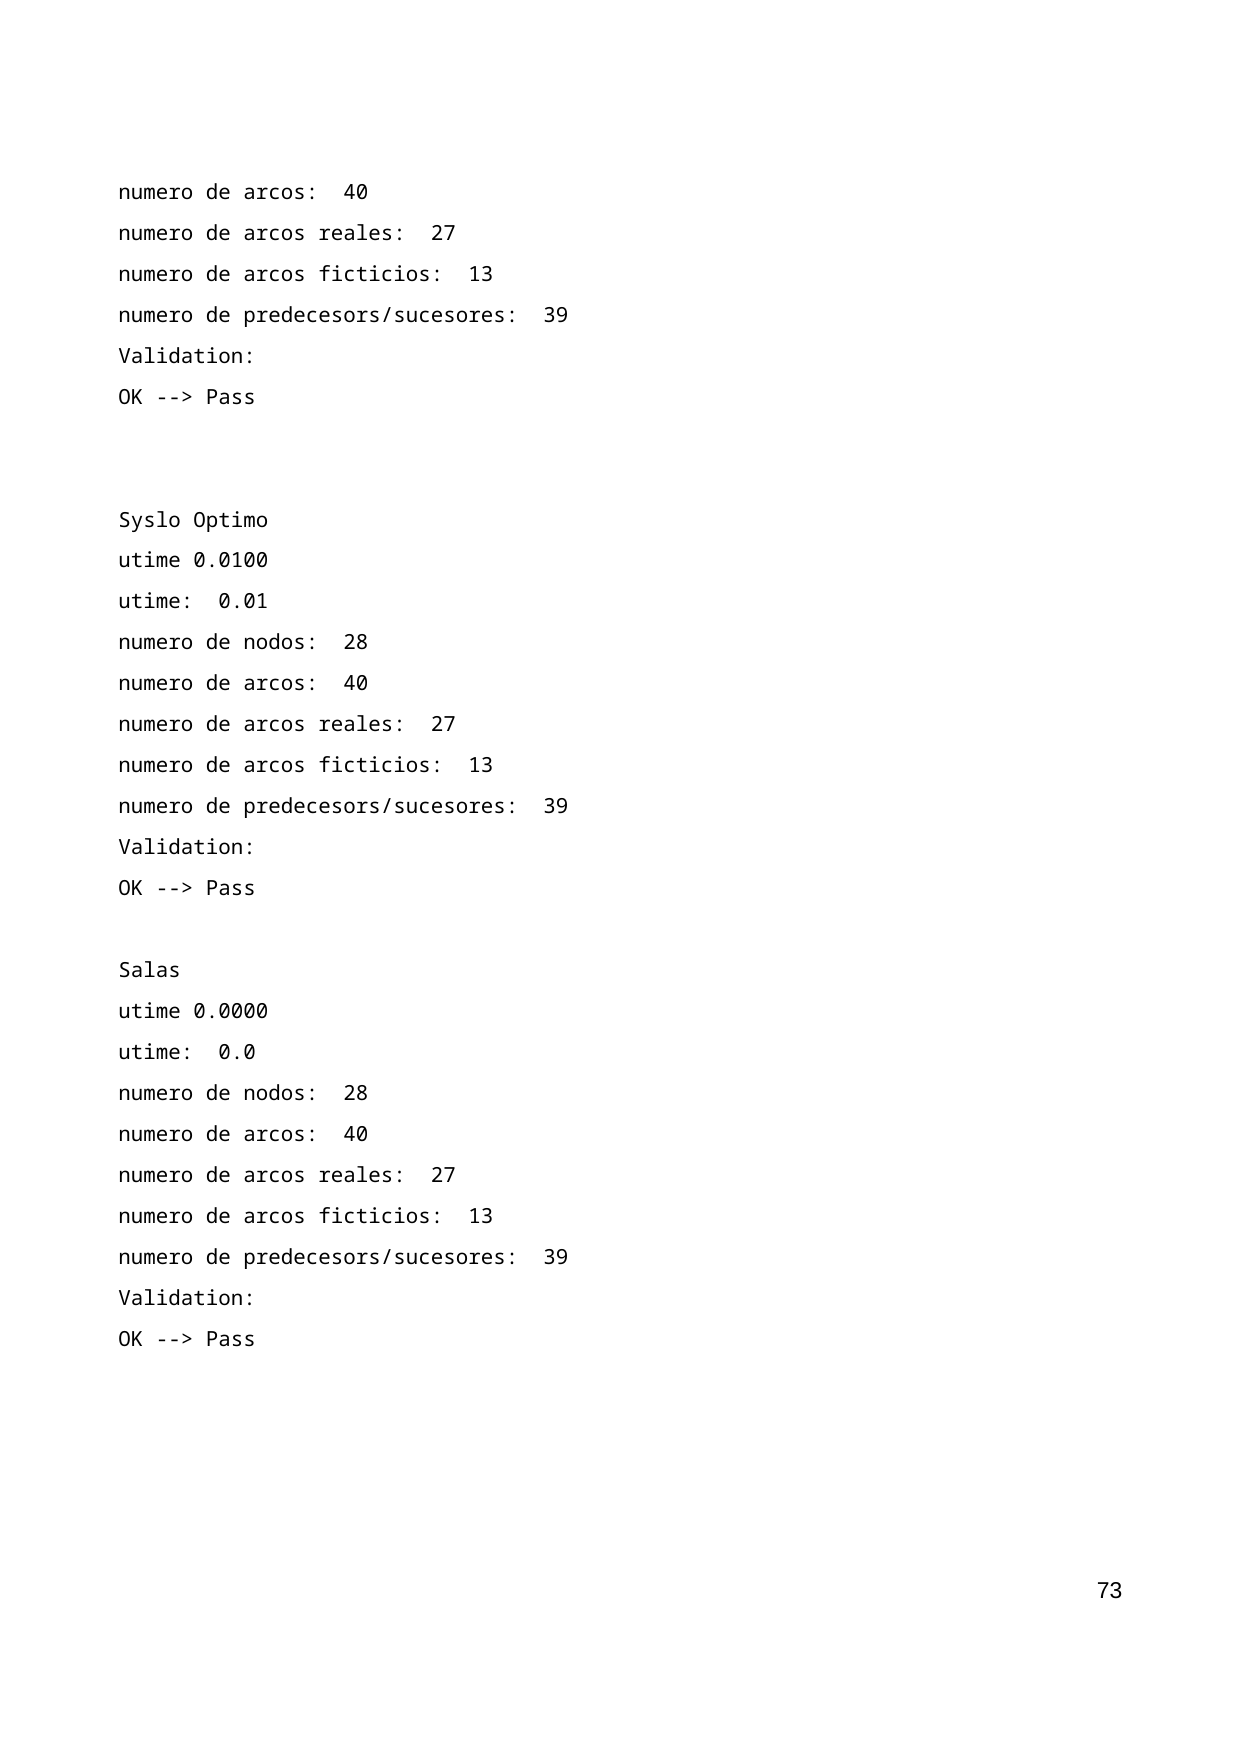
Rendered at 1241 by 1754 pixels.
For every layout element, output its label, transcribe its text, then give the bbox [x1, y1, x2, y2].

text Syslo Optimo [118, 505, 1122, 533]
text numero de arcos reales: 27 [118, 709, 1122, 738]
text utime 0.0100 [118, 546, 1122, 574]
text numero de nodos: 28 [118, 1078, 1122, 1107]
text numero de predecesors/sucesores: 39 [118, 791, 1122, 820]
text numero de arcos: 40 [118, 1119, 1122, 1147]
text OK --> Pass [118, 382, 1122, 410]
text utime: 0.01 [118, 587, 1122, 615]
text Validation: [118, 1283, 1122, 1311]
text numero de arcos reales: 27 [118, 1160, 1122, 1188]
text utime 0.0000 [118, 996, 1122, 1025]
text numero de predecesors/sucesores: 39 [118, 300, 1122, 328]
text numero de nodos: 28 [118, 627, 1122, 656]
text utime: 0.0 [118, 1037, 1122, 1066]
text numero de arcos: 40 [118, 177, 1122, 206]
text numero de arcos ficticios: 13 [118, 750, 1122, 779]
text numero de arcos ficticios: 13 [118, 1201, 1122, 1229]
text Validation: [118, 832, 1122, 861]
text Validation: [118, 341, 1122, 369]
text numero de arcos ficticios: 13 [118, 259, 1122, 287]
text numero de arcos: 40 [118, 668, 1122, 697]
text OK --> Pass [118, 1324, 1122, 1352]
text Salas [118, 955, 1122, 984]
text numero de arcos reales: 27 [118, 218, 1122, 247]
text OK --> Pass [118, 873, 1122, 902]
text numero de predecesors/sucesores: 39 [118, 1242, 1122, 1270]
